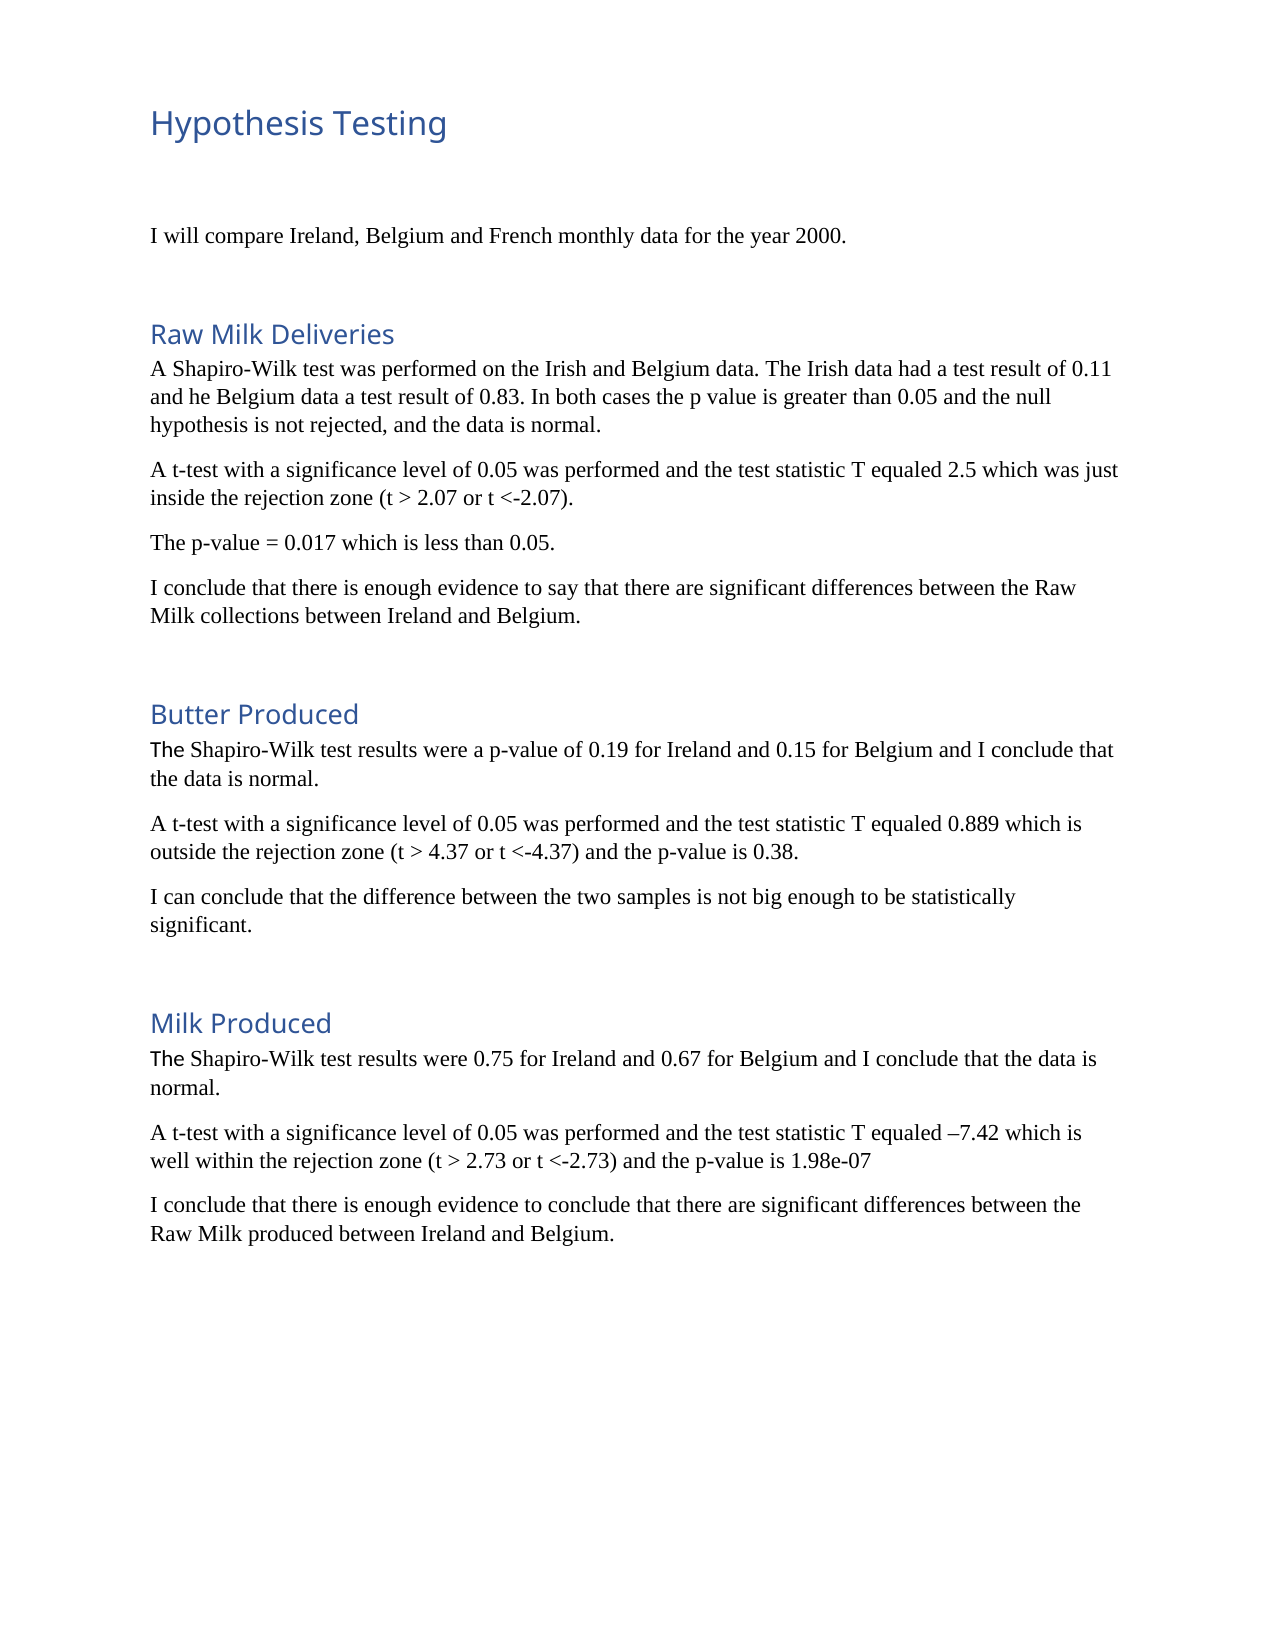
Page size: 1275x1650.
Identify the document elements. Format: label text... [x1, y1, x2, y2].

subtitle Milk Produced [150, 1004, 1125, 1041]
text A Shapiro-Wilk test was performed on the Irish and Belgium data. The Irish data had a test result of 0.11 and he Belgium data a test result of 0.83. In both cases the p value is greater than 0.05 and the null hypothesis is not rejected, and the data is normal. [150, 355, 1125, 438]
subtitle Raw Milk Deliveries [150, 316, 1125, 353]
text A t-test with a significance level of 0.05 was performed and the test statistic T equaled 0.889 which is outside the rejection zone (t > 4.37 or t <-4.37) and the p-value is 0.38. [150, 810, 1125, 864]
text The Shapiro-Wilk test results were a p-value of 0.19 for Ireland and 0.15 for Belgium and I conclude that the data is normal. [150, 735, 1125, 791]
text I can conclude that the difference between the two samples is not big enough to be statistically significant. [150, 883, 1125, 937]
text A t-test with a significance level of 0.05 was performed and the test statistic T equaled –7.42 which is well within the rejection zone (t > 2.73 or t <-2.73) and the p-value is 1.98e-07 [150, 1118, 1125, 1173]
subtitle Butter Produced [150, 696, 1125, 733]
text The Shapiro-Wilk test results were 0.75 for Ireland and 0.67 for Belgium and I conclude that the data is normal. [150, 1044, 1125, 1100]
subtitle Hypothesis Testing [150, 100, 1125, 145]
text A t-test with a significance level of 0.05 was performed and the test statistic T equaled 2.5 which was just inside the rejection zone (t > 2.07 or t <-2.07). [150, 456, 1125, 511]
text I conclude that there is enough evidence to conclude that there are significant differences between the Raw Milk produced between Ireland and Belgium. [150, 1191, 1125, 1246]
text I will compare Ireland, Belgium and French monthly data for the year 2000. [150, 222, 1125, 248]
text The p-value = 0.017 which is less than 0.05. [150, 529, 1125, 556]
text I conclude that there is enough evidence to say that there are significant differences between the Raw Milk collections between Ireland and Belgium. [150, 574, 1125, 628]
